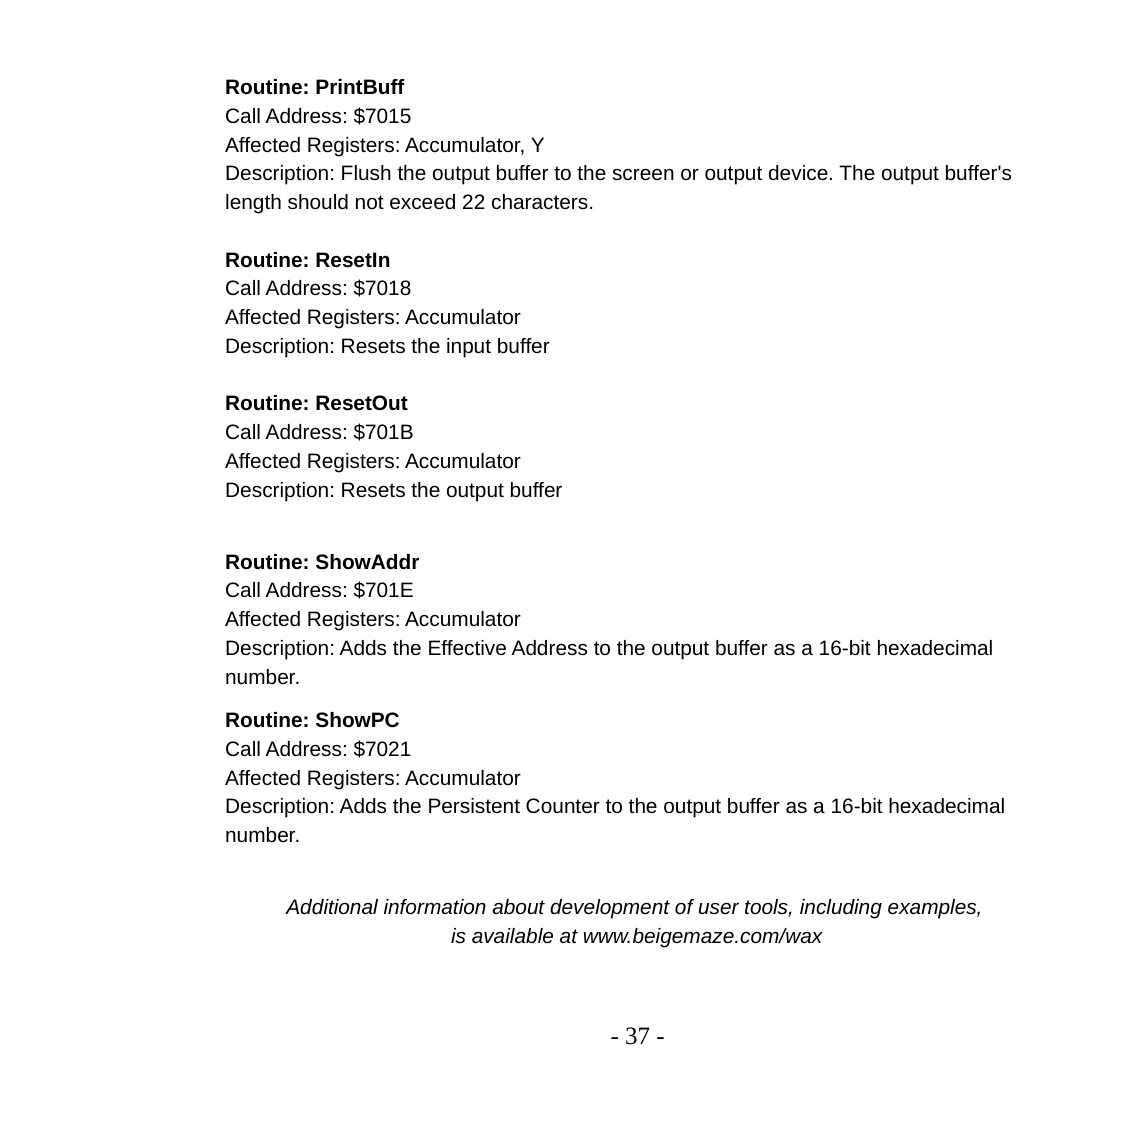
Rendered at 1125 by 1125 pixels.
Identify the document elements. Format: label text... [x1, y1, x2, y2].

text Additional information about development of user tools, including examples, is available at www.beigemaze.com/wax [225, 866, 1050, 977]
text Routine: ShowPC Call Address: $7021 Affected Registers: Accumulator Description: Adds the Persistent Counter to the output buffer as a 16-bit hexadecimal number. [225, 708, 1050, 847]
text Routine: ShowAddr Call Address: $701E Affected Registers: Accumulator Description: Adds the Effective Address to the output buffer as a 16-bit hexadecimal number. [225, 549, 1050, 688]
text Routine: PrintBuff Call Address: $7015 Affected Registers: Accumulator, Y Description: Flush the output buffer to the screen or output device. The output buffer's length should not exceed 22 characters. Routine: ResetIn Call Address: $7018 Affected Registers: Accumulator Description: Resets the input buffer Routine: ResetOut Call Address: $701B Affected Registers: Accumulator Description: Resets the output buffer [225, 75, 1050, 530]
